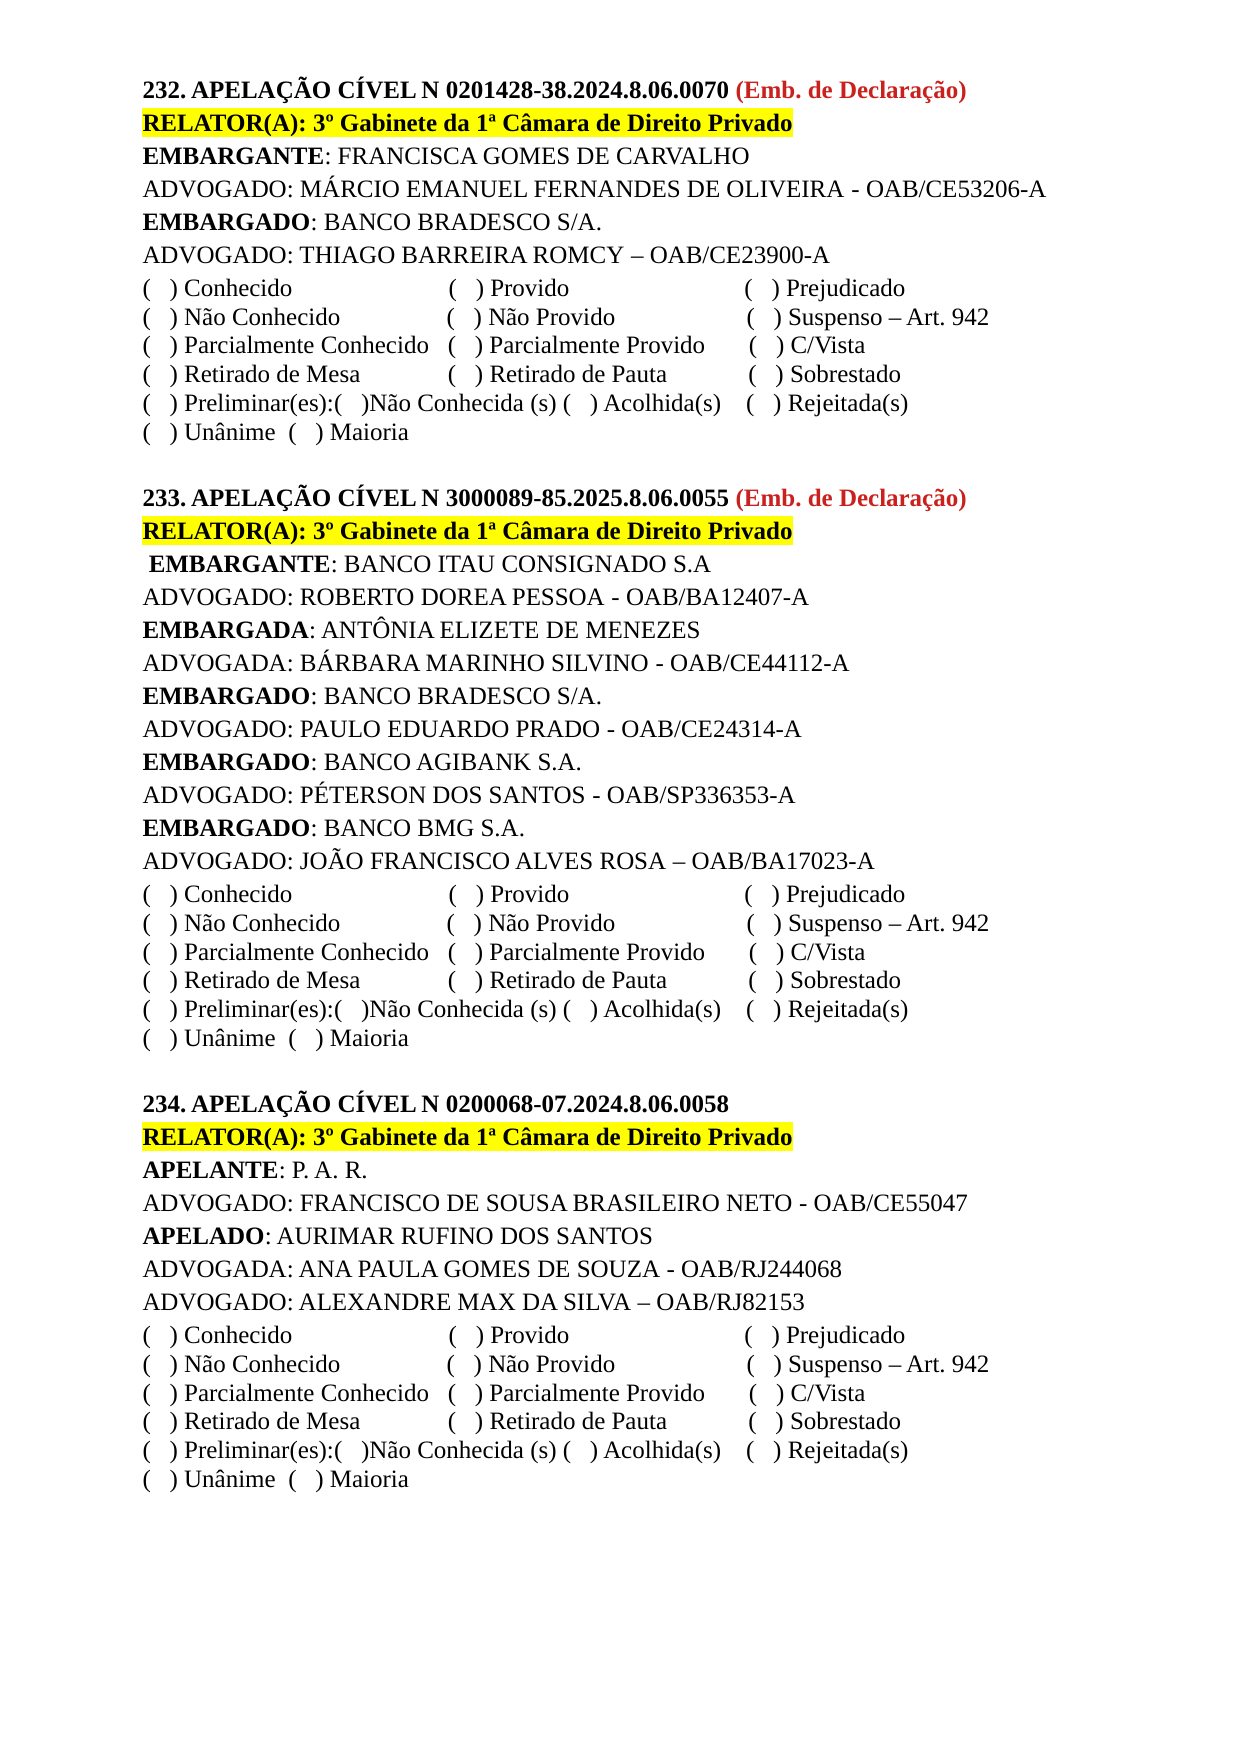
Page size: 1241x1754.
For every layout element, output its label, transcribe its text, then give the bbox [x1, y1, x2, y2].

text ( ) Retirado de Mesa ( ) Retirado de Pauta ( ) Sobrestado [142, 1406, 1158, 1435]
text ( ) Unânime ( ) Maioria 233. APELAÇÃO CÍVEL N 3000089-85.2025.8.06.0055 (Emb. de Declaração) RELATOR(A): 3º Gabinete da 1ª Câmara de Direito Privado EMBARGANTE: BANCO ITAU CONSIGNADO S.A ADVOGADO: ROBERTO DOREA PESSOA - OAB/BA12407-A EMBARGADA: ANTÔNIA ELIZETE DE MENEZES ADVOGADA: BÁRBARA MARINHO SILVINO - OAB/CE44112-A [142, 417, 1141, 677]
text ( ) Preliminar(es):( )Não Conhecida (s) ( ) Acolhida(s) ( ) Rejeitada(s) [142, 388, 1158, 417]
text ( ) Não Conhecido ( ) Não Provido ( ) Suspenso – Art. 942 [142, 302, 1158, 331]
text ( ) Não Conhecido ( ) Não Provido ( ) Suspenso – Art. 942 [142, 908, 1158, 937]
text ( ) Parcialmente Conhecido ( ) Parcialmente Provido ( ) C/Vista [142, 937, 1158, 965]
text ( ) Parcialmente Conhecido ( ) Parcialmente Provido ( ) C/Vista [142, 1378, 1158, 1406]
text ( ) Preliminar(es):( )Não Conhecida (s) ( ) Acolhida(s) ( ) Rejeitada(s) [142, 1435, 1158, 1464]
text EMBARGADO: BANCO BRADESCO S/A. ADVOGADO: PAULO EDUARDO PRADO - OAB/CE24314-A EMBARGADO: BANCO AGIBANK S.A. ADVOGADO: PÉTERSON DOS SANTOS - OAB/SP336353-A EMBARGADO: BANCO BMG S.A. ADVOGADO: JOÃO FRANCISCO ALVES ROSA – OAB/BA17023-A [142, 681, 1141, 875]
text 232. APELAÇÃO CÍVEL N 0201428-38.2024.8.06.0070 (Emb. de Declaração) RELATOR(A): 3º Gabinete da 1ª Câmara de Direito Privado EMBARGANTE: FRANCISCA GOMES DE CARVALHO ADVOGADO: MÁRCIO EMANUEL FERNANDES DE OLIVEIRA - OAB/CE53206-A EMBARGADO: BANCO BRADESCO S/A. ADVOGADO: THIAGO BARREIRA ROMCY – OAB/CE23900-A [142, 75, 1141, 269]
text ( ) Unânime ( ) Maioria 234. APELAÇÃO CÍVEL N 0200068-07.2024.8.06.0058 RELATOR(A): 3º Gabinete da 1ª Câmara de Direito Privado APELANTE: P. A. R. ADVOGADO: FRANCISCO DE SOUSA BRASILEIRO NETO - OAB/CE55047 APELADO: AURIMAR RUFINO DOS SANTOS ADVOGADA: ANA PAULA GOMES DE SOUZA - OAB/RJ244068 ADVOGADO: ALEXANDRE MAX DA SILVA – OAB/RJ82153 [142, 1023, 1141, 1316]
text ( ) Conhecido ( ) Provido ( ) Prejudicado [142, 273, 1141, 302]
text ( ) Unânime ( ) Maioria [142, 1464, 1141, 1559]
text ( ) Conhecido ( ) Provido ( ) Prejudicado [142, 1320, 1141, 1349]
text ( ) Não Conhecido ( ) Não Provido ( ) Suspenso – Art. 942 [142, 1349, 1158, 1378]
text ( ) Conhecido ( ) Provido ( ) Prejudicado [142, 879, 1141, 908]
text ( ) Preliminar(es):( )Não Conhecida (s) ( ) Acolhida(s) ( ) Rejeitada(s) [142, 994, 1158, 1023]
text ( ) Retirado de Mesa ( ) Retirado de Pauta ( ) Sobrestado [142, 965, 1158, 994]
text ( ) Retirado de Mesa ( ) Retirado de Pauta ( ) Sobrestado [142, 359, 1158, 388]
text ( ) Parcialmente Conhecido ( ) Parcialmente Provido ( ) C/Vista [142, 331, 1158, 359]
